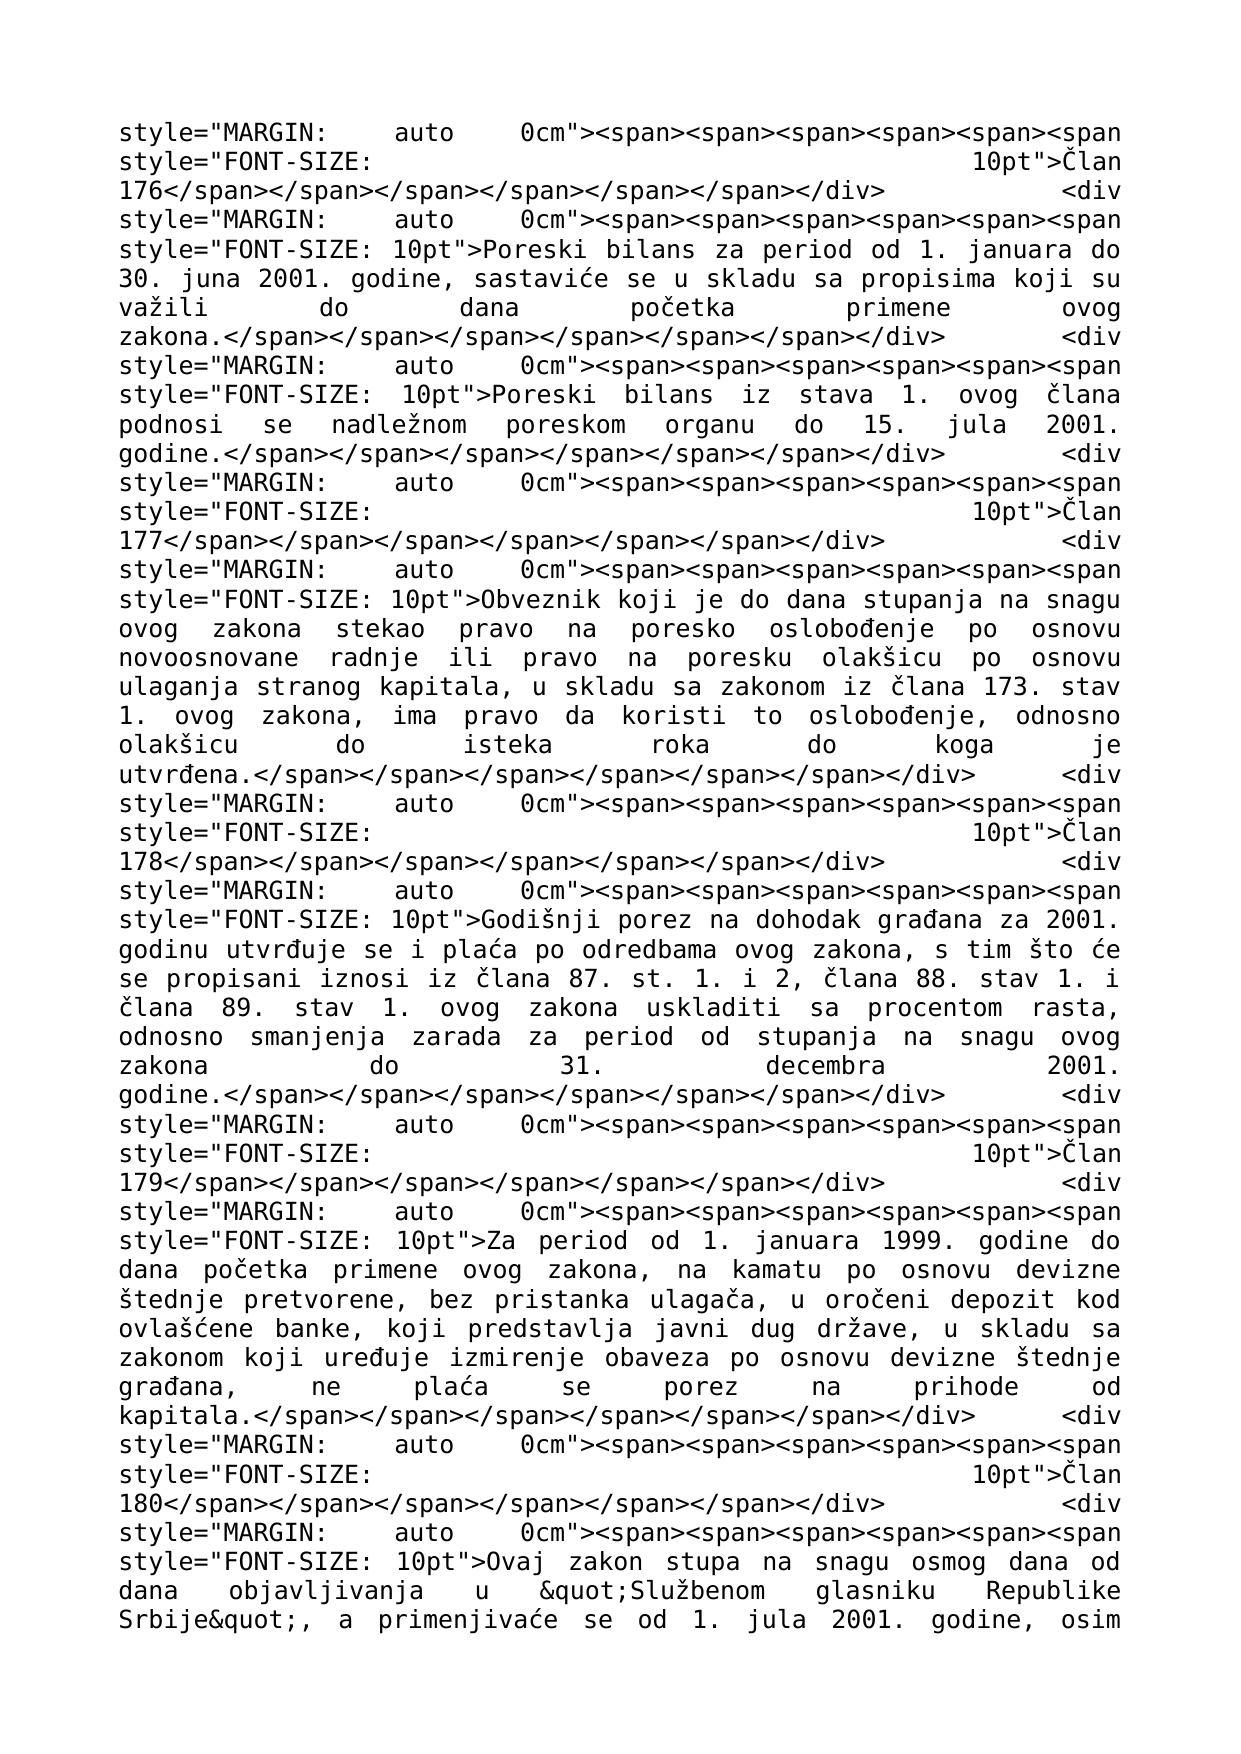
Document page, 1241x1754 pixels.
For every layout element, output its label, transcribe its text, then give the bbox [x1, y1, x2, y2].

text style="MARGIN: auto 0cm"><span><span><span><span><span><span style="FONT-SIZE: 10pt">Član 176</span></span></span></span></span></span></div> <div style="MARGIN: auto 0cm"><span><span><span><span><span><span style="FONT-SIZE: 10pt">Poreski bilans za period od 1. januara do 30. juna 2001. godine, sastaviće se u skladu sa propisima koji su važili do dana početka primene ovog zakona.</span></span></span></span></span></span></div> <div style="MARGIN: auto 0cm"><span><span><span><span><span><span style="FONT-SIZE: 10pt">Poreski bilans iz stava 1. ovog člana podnosi se nadležnom poreskom organu do 15. jula 2001. godine.</span></span></span></span></span></span></div> <div style="MARGIN: auto 0cm"><span><span><span><span><span><span style="FONT-SIZE: 10pt">Član 177</span></span></span></span></span></span></div> <div style="MARGIN: auto 0cm"><span><span><span><span><span><span style="FONT-SIZE: 10pt">Obveznik koji je do dana stupanja na snagu ovog zakona stekao pravo na poresko oslobođenje po osnovu novoosnovane radnje ili pravo na poresku olakšicu po osnovu ulaganja stranog kapitala, u skladu sa zakonom iz člana 173. stav 1. ovog zakona, ima pravo da koristi to oslobođenje, odnosno olakšicu do isteka roka do koga je utvrđena.</span></span></span></span></span></span></div> <div style="MARGIN: auto 0cm"><span><span><span><span><span><span style="FONT-SIZE: 10pt">Član 178</span></span></span></span></span></span></div> <div style="MARGIN: auto 0cm"><span><span><span><span><span><span style="FONT-SIZE: 10pt">Godišnji porez na dohodak građana za 2001. godinu utvrđuje se i plaća po odredbama ovog zakona, s tim što će se propisani iznosi iz člana 87. st. 1. i 2, člana 88. stav 1. i člana 89. stav 1. ovog zakona uskladiti sa procentom rasta, odnosno smanjenja zarada za period od stupanja na snagu ovog zakona do 31. decembra 2001. godine.</span></span></span></span></span></span></div> <div style="MARGIN: auto 0cm"><span><span><span><span><span><span style="FONT-SIZE: 10pt">Član 179</span></span></span></span></span></span></div> <div style="MARGIN: auto 0cm"><span><span><span><span><span><span style="FONT-SIZE: 10pt">Za period od 1. januara 1999. godine do dana početka primene ovog zakona, na kamatu po osnovu devizne štednje pretvorene, bez pristanka ulagača, u oročeni depozit kod ovlašćene banke, koji predstavlja javni dug države, u skladu sa zakonom koji uređuje izmirenje obaveza po osnovu devizne štednje građana, ne plaća se porez na prihode od kapitala.</span></span></span></span></span></span></div> <div style="MARGIN: auto 0cm"><span><span><span><span><span><span style="FONT-SIZE: 10pt">Član 180</span></span></span></span></span></span></div> <div style="MARGIN: auto 0cm"><span><span><span><span><span><span style="FONT-SIZE: 10pt">Ovaj zakon stupa na snagu osmog dana od dana objavljivanja u &quot;Službenom glasniku Republike Srbije&quot;, a primenjivaće se od 1. jula 2001. godine, osim [118, 118, 1122, 1635]
